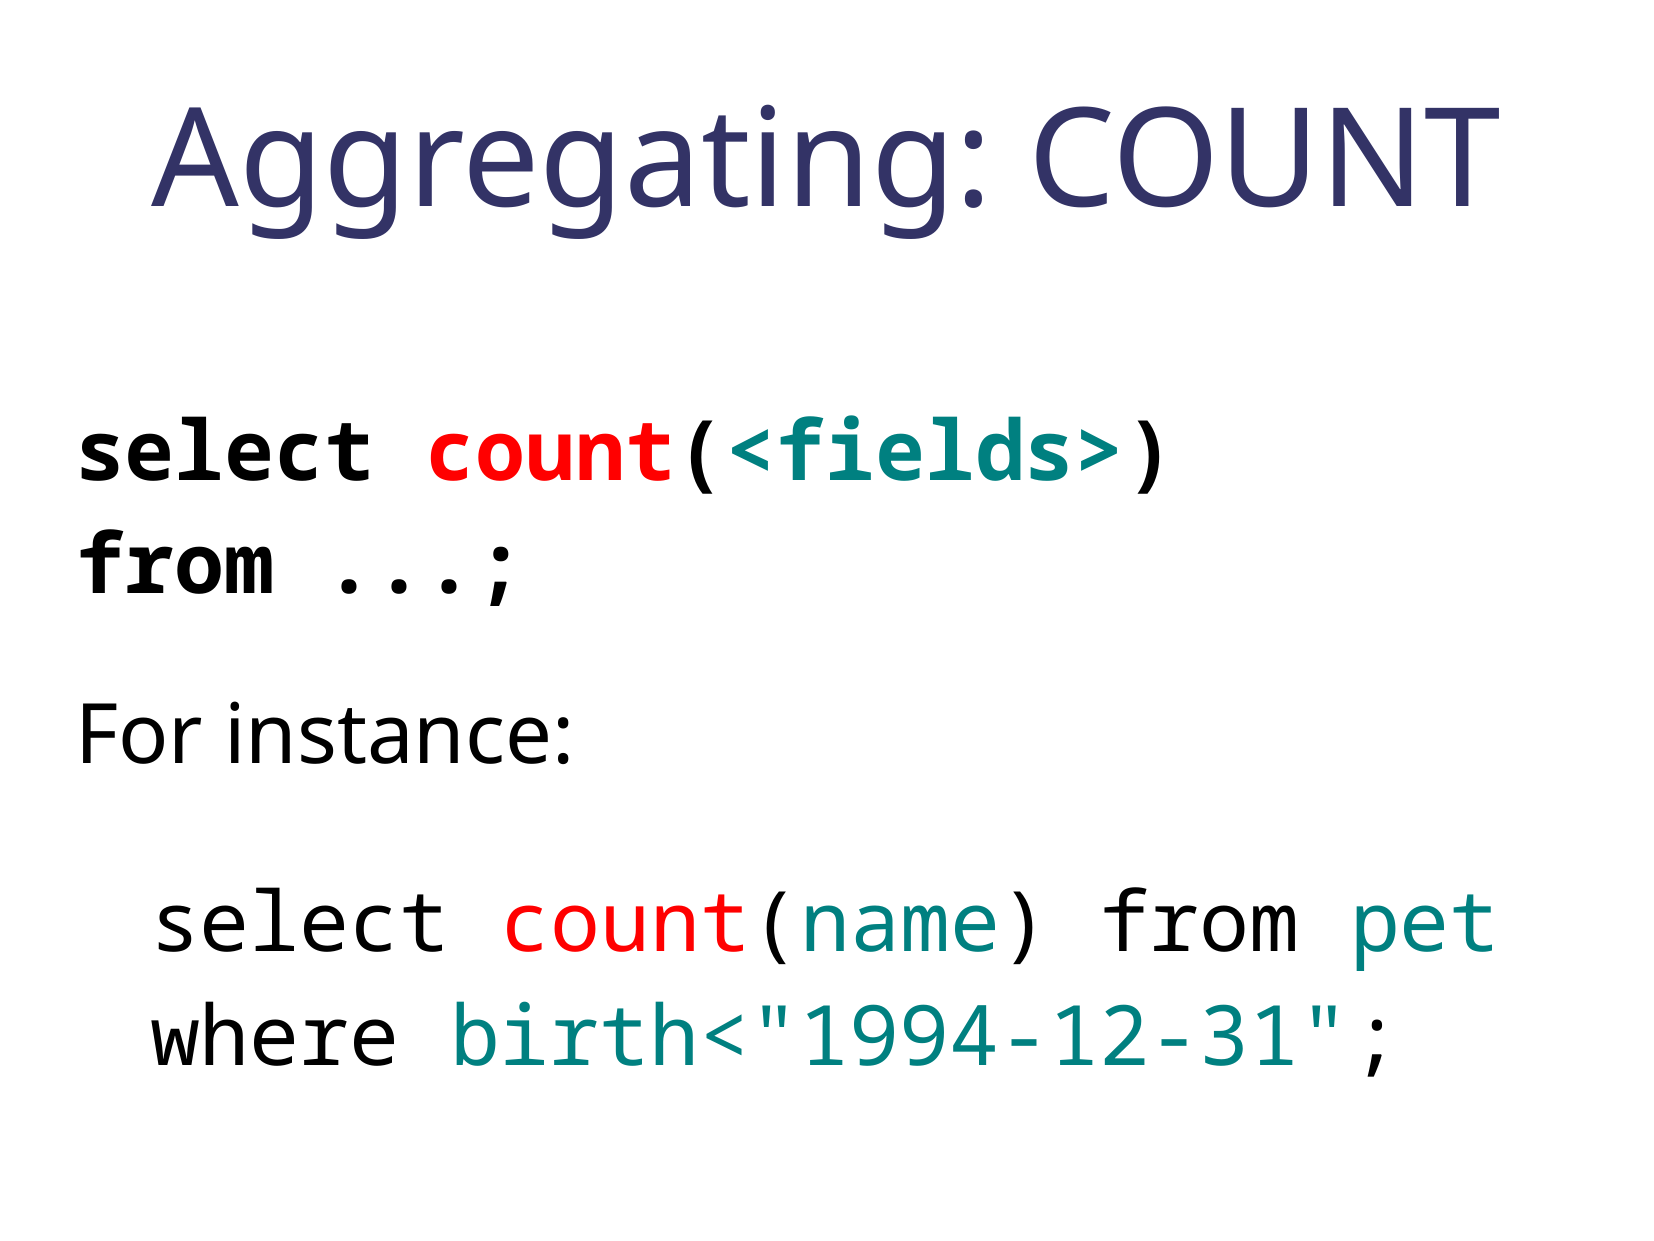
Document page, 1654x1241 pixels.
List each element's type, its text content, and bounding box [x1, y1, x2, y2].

text_box For instance: [75, 675, 1654, 865]
subtitle select count(<fields>) from ...; [75, 391, 1613, 584]
title Aggregating: COUNT [82, 56, 1571, 250]
text_box select count(name) from pet where birth<"1994-12-31"; [150, 865, 1654, 1046]
